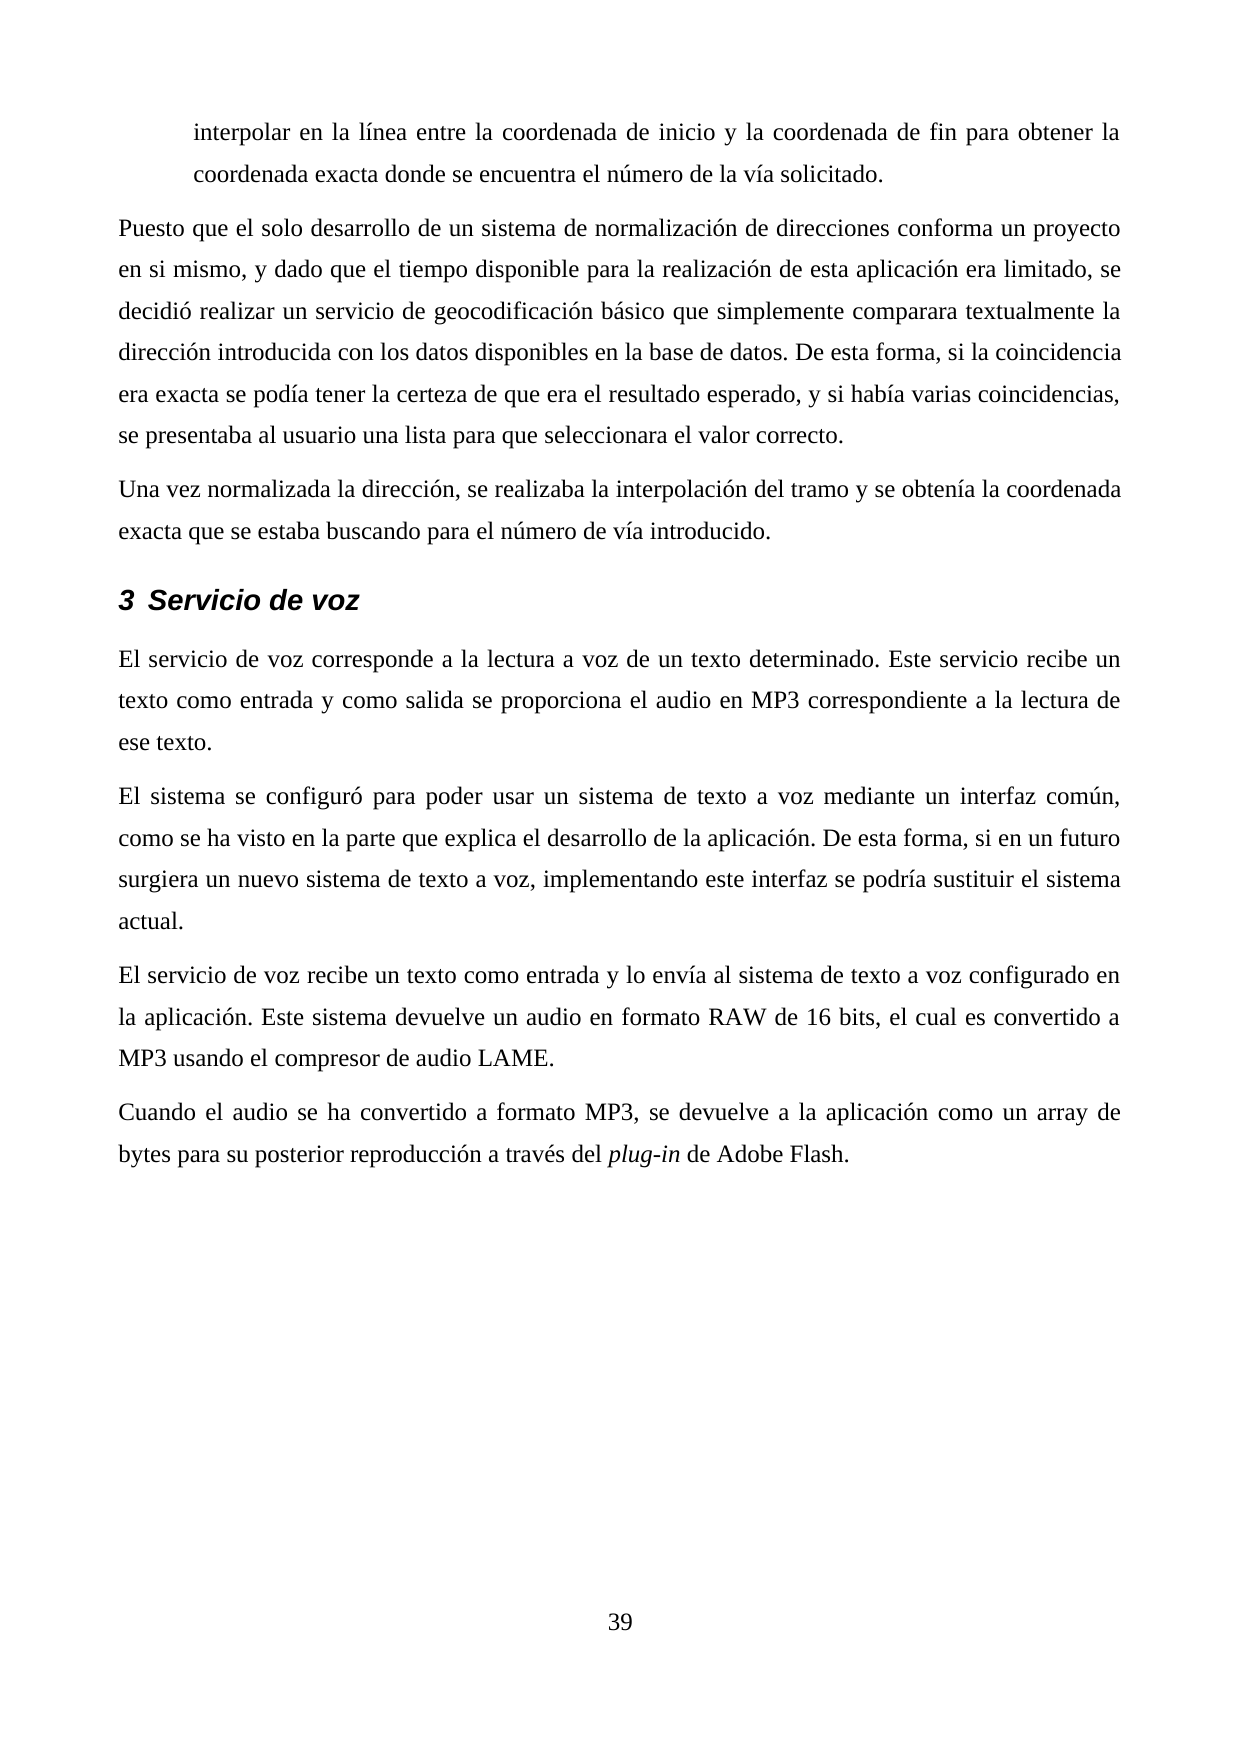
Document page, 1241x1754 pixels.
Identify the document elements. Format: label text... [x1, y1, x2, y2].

subtitle Cuando el audio se ha convertido a formato MP3, se devuelve a la aplicación como un array de bytes para su posterior reproducción a través del plug-in de Adobe Flash. [118, 1098, 1122, 1167]
subtitle El servicio de voz corresponde a la lectura a voz de un texto determinado. Este servicio recibe un texto como entrada y como salida se proporciona el audio en MP3 correspondiente a la lectura de ese texto. [118, 645, 1122, 756]
subtitle Servicio de voz [118, 584, 1122, 616]
text Puesto que el solo desarrollo de un sistema de normalización de direcciones conforma un proyecto en si mismo, y dado que el tiempo disponible para la realización de esta aplicación era limitado, se decidió realizar un servicio de geocodificación básico que simplemente comparara textualmente la dirección introducida con los datos disponibles en la base de datos. De esta forma, si la coincidencia era exacta se podía tener la certeza de que era el resultado esperado, y si había varias coincidencias, se presentaba al usuario una lista para que seleccionara el valor correcto. [118, 214, 1122, 449]
subtitle El sistema se configuró para poder usar un sistema de texto a voz mediante un interfaz común, como se ha visto en la parte que explica el desarrollo de la aplicación. De esta forma, si en un futuro surgiera un nuevo sistema de texto a voz, implementando este interfaz se podría sustituir el sistema actual. [118, 782, 1122, 935]
subtitle El servicio de voz recibe un texto como entrada y lo envía al sistema de texto a voz configurado en la aplicación. Este sistema devuelve un audio en formato RAW de 16 bits, el cual es convertido a MP3 usando el compresor de audio LAME. [118, 961, 1122, 1072]
text Una vez normalizada la dirección, se realizaba la interpolación del tramo y se obtenía la coordenada exacta que se estaba buscando para el número de vía introducido. [118, 476, 1122, 545]
list interpolar en la línea entre la coordenada de inicio y la coordenada de fin para obtener la coordenada exacta donde se encuentra el número de la vía solicitado. [156, 118, 1122, 187]
